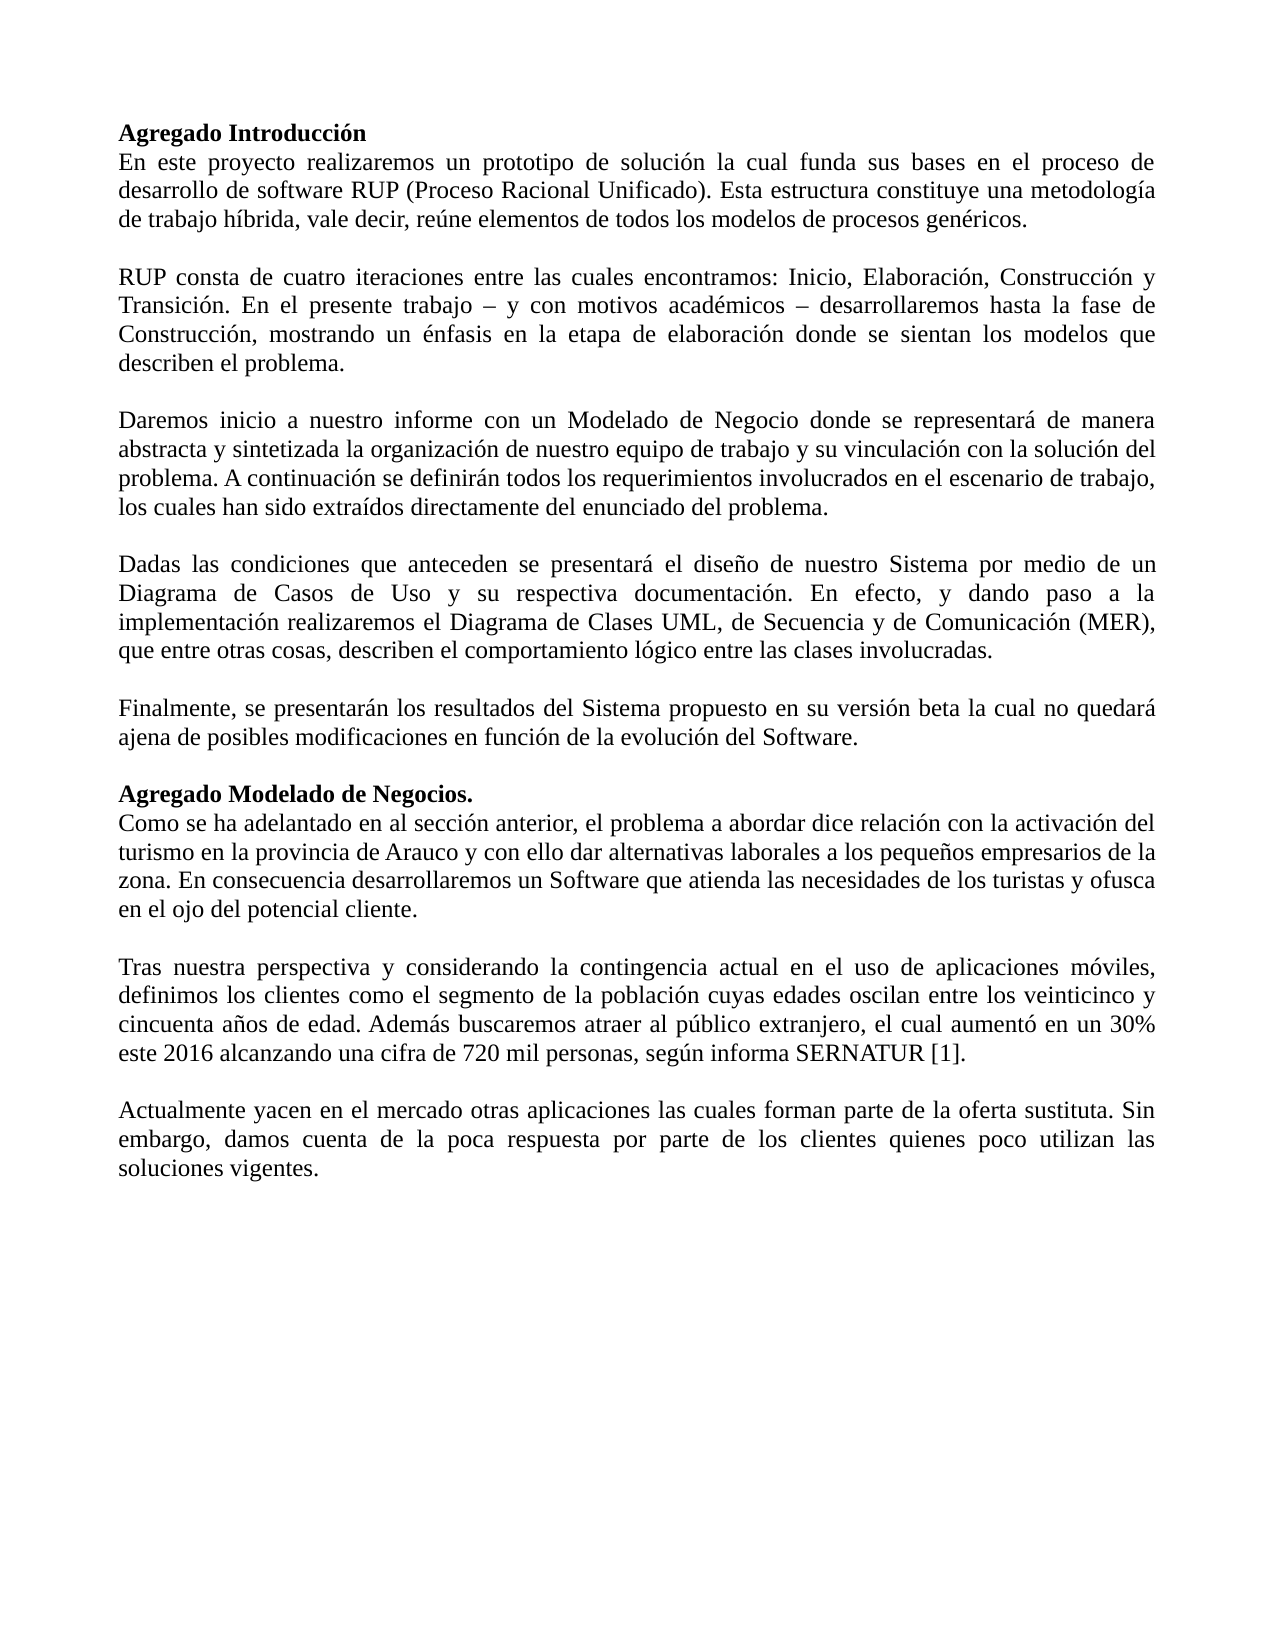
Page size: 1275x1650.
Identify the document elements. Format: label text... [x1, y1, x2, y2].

text Agregado Introducción [118, 118, 1157, 147]
text En este proyecto realizaremos un prototipo de solución la cual funda sus bases en el proceso de desarrollo de software RUP (Proceso Racional Unificado). Esta estructura constituye una metodología de trabajo híbrida, vale decir, reúne elementos de todos los modelos de procesos genéricos. [118, 147, 1157, 233]
text Daremos inicio a nuestro informe con un Modelado de Negocio donde se representará de manera abstracta y sintetizada la organización de nuestro equipo de trabajo y su vinculación con la solución del problema. A continuación se definirán todos los requerimientos involucrados en el escenario de trabajo, los cuales han sido extraídos directamente del enunciado del problema. [118, 406, 1157, 521]
text RUP consta de cuatro iteraciones entre las cuales encontramos: Inicio, Elaboración, Construcción y Transición. En el presente trabajo – y con motivos académicos – desarrollaremos hasta la fase de Construcción, mostrando un énfasis en la etapa de elaboración donde se sientan los modelos que describen el problema. [118, 262, 1157, 377]
text Dadas las condiciones que anteceden se presentará el diseño de nuestro Sistema por medio de un Diagrama de Casos de Uso y su respectiva documentación. En efecto, y dando paso a la implementación realizaremos el Diagrama de Clases UML, de Secuencia y de Comunicación (MER), que entre otras cosas, describen el comportamiento lógico entre las clases involucradas. [118, 549, 1157, 664]
text Finalmente, se presentarán los resultados del Sistema propuesto en su versión beta la cual no quedará ajena de posibles modificaciones en función de la evolución del Software. [118, 693, 1157, 751]
text Tras nuestra perspectiva y considerando la contingencia actual en el uso de aplicaciones móviles, definimos los clientes como el segmento de la población cuyas edades oscilan entre los veinticinco y cincuenta años de edad. Además buscaremos atraer al público extranjero, el cual aumentó en un 30% este 2016 alcanzando una cifra de 720 mil personas, según informa SERNATUR [1]. [118, 952, 1157, 1067]
text Como se ha adelantado en al sección anterior, el problema a abordar dice relación con la activación del turismo en la provincia de Arauco y con ello dar alternativas laborales a los pequeños empresarios de la zona. En consecuencia desarrollaremos un Software que atienda las necesidades de los turistas y ofusca en el ojo del potencial cliente. [118, 808, 1157, 923]
text Agregado Modelado de Negocios. [118, 779, 1157, 808]
text Actualmente yacen en el mercado otras aplicaciones las cuales forman parte de la oferta sustituta. Sin embargo, damos cuenta de la poca respuesta por parte de los clientes quienes poco utilizan las soluciones vigentes. [118, 1096, 1157, 1182]
